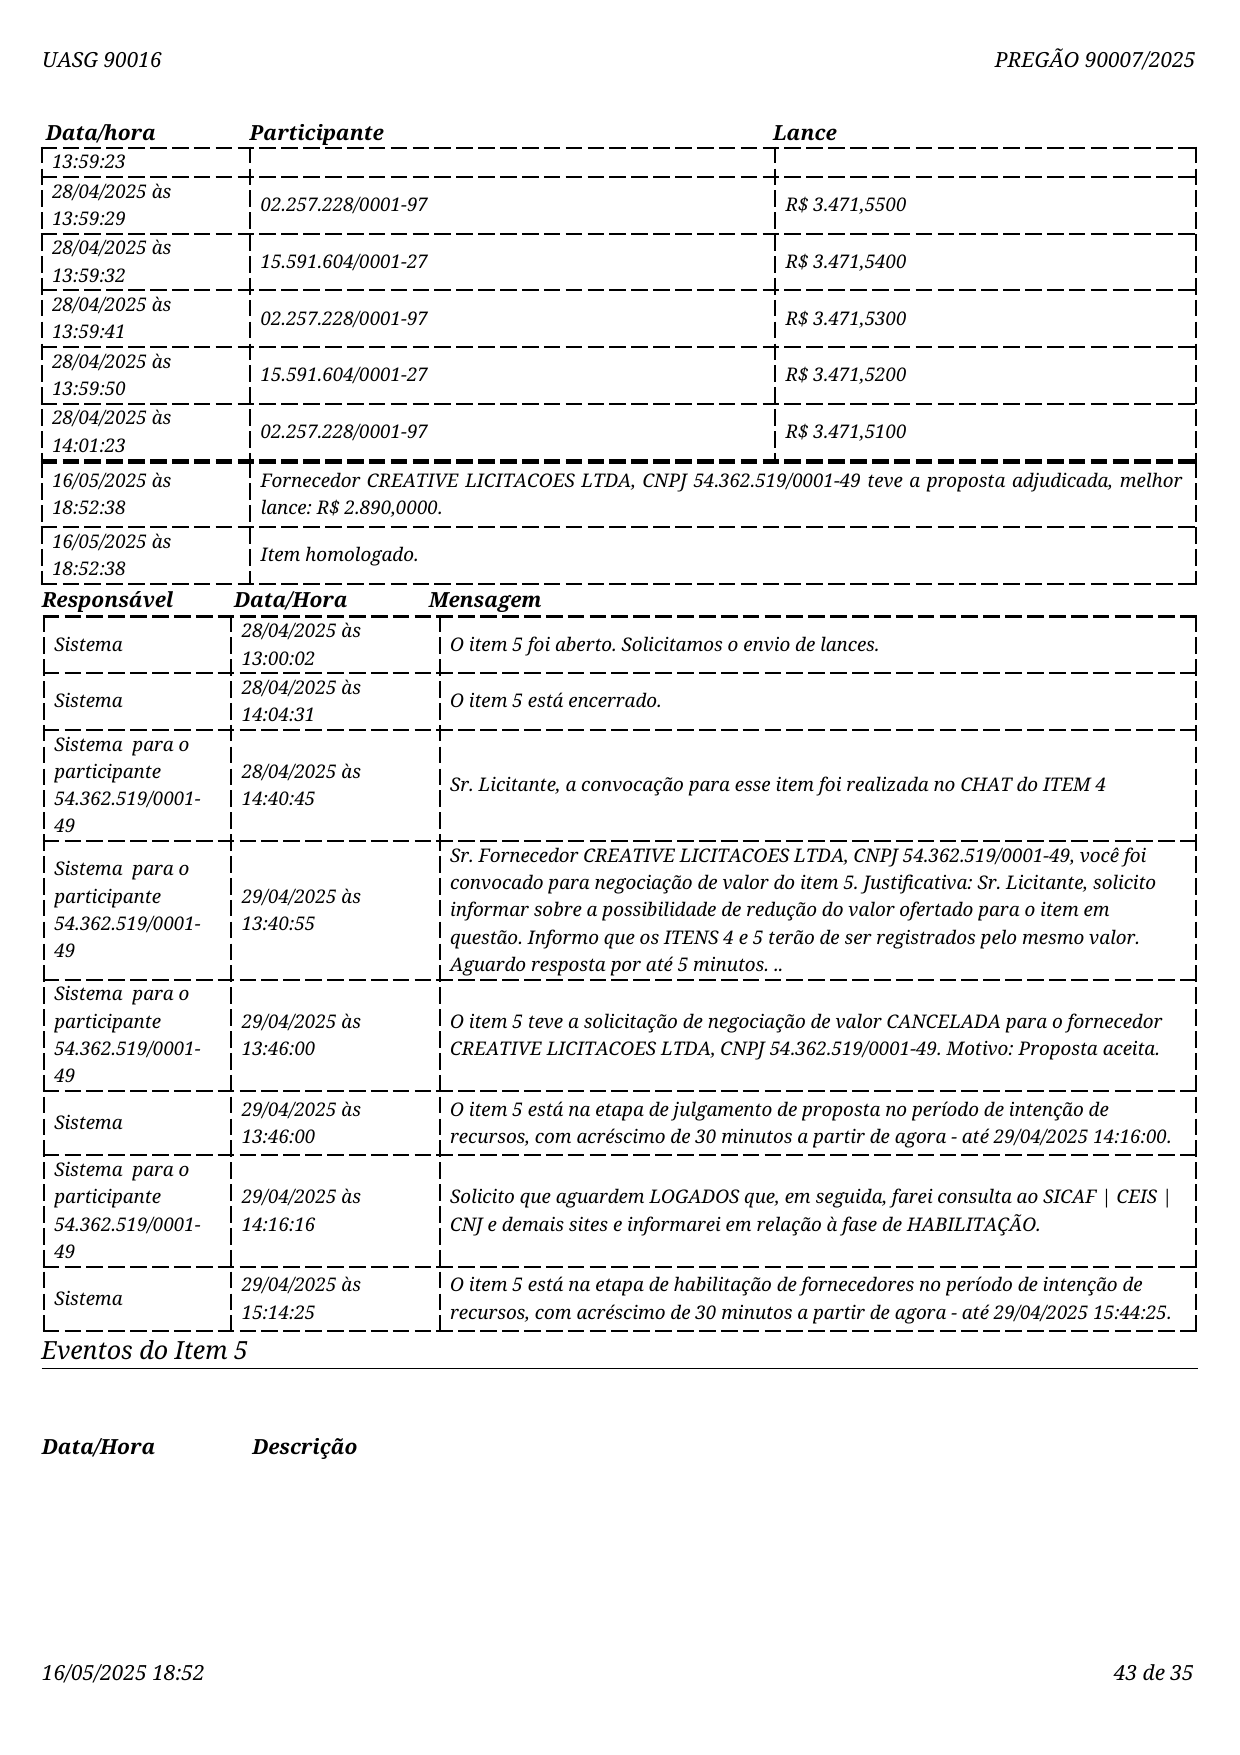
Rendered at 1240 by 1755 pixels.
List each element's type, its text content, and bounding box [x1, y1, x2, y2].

table_cell Sistema [44, 1266, 231, 1330]
table_header O item 5 foi aberto. Solicitamos o envio de lances. [440, 615, 1196, 672]
table_cell R$ 3.471,5400 [775, 233, 1196, 289]
table_cell 28/04/2025 às 13:59:32 [42, 233, 250, 289]
text Responsável Data/Hora Mensagem [42, 585, 544, 613]
table_cell 02.257.228/0001-97 [250, 289, 775, 346]
table_cell Sr. Fornecedor CREATIVE LICITACOES LTDA, CNPJ 54.362.519/0001-49, você foi convocado para negociação de valor do item 5. Justificativa: Sr. Licitante, solicito informar sobre a possibilidade de redução do valor ofertado para o item em questão. Informo que os ITENS 4 e 5 terão de ser registrados pelo mesmo valor. Aguardo resposta por até 5 minutos. .. [440, 840, 1196, 978]
table_header 16/05/2025 às 18:52:38 [42, 461, 250, 526]
table_header Fornecedor CREATIVE LICITACOES LTDA, CNPJ 54.362.519/0001-49 teve a proposta adjudicada, melhor lance: R$ 2.890,0000. [250, 461, 1196, 526]
table_cell 28/04/2025 às 13:59:29 [42, 176, 250, 233]
table_cell [250, 147, 775, 176]
table_cell 29/04/2025 às 13:46:00 [231, 979, 439, 1090]
table_cell 02.257.228/0001-97 [250, 403, 775, 459]
table_cell Sistema [44, 672, 231, 729]
table_cell 28/04/2025 às 13:59:41 [42, 289, 250, 346]
table_cell 28/04/2025 às 14:40:45 [231, 729, 439, 840]
table_cell [775, 147, 1196, 176]
table_cell Sistema para o participante 54.362.519/0001-49 [44, 840, 231, 978]
table_cell 28/04/2025 às 13:59:50 [42, 346, 250, 403]
table_cell O item 5 está na etapa de julgamento de proposta no período de intenção de recursos, com acréscimo de 30 minutos a partir de agora - até 29/04/2025 14:16:00. [440, 1090, 1196, 1154]
table_cell O item 5 teve a solicitação de negociação de valor CANCELADA para o fornecedor CREATIVE LICITACOES LTDA, CNPJ 54.362.519/0001-49. Motivo: Proposta aceita. [440, 979, 1196, 1090]
table_cell O item 5 está na etapa de habilitação de fornecedores no período de intenção de recursos, com acréscimo de 30 minutos a partir de agora - até 29/04/2025 15:44:25. [440, 1266, 1196, 1330]
table_cell 28/04/2025 às 14:01:23 [42, 403, 250, 459]
table_cell Item homologado. [250, 526, 1196, 583]
table_cell 13:59:23 [42, 147, 250, 176]
table_cell 29/04/2025 às 13:46:00 [231, 1090, 439, 1154]
table_cell R$ 3.471,5500 [775, 176, 1196, 233]
table_cell 29/04/2025 às 13:40:55 [231, 840, 439, 978]
text Data/Hora Descrição [42, 1432, 544, 1460]
table_cell Sistema para o participante 54.362.519/0001-49 [44, 979, 231, 1090]
table_cell R$ 3.471,5100 [775, 403, 1196, 459]
table_cell Sistema [44, 1090, 231, 1154]
table_cell R$ 3.471,5300 [775, 289, 1196, 346]
table_header 28/04/2025 às 13:00:02 [231, 615, 439, 672]
table_cell Sistema para o participante 54.362.519/0001-49 [44, 1154, 231, 1266]
table_cell Sr. Licitante, a convocação para esse item foi realizada no CHAT do ITEM 4 [440, 729, 1196, 840]
table_cell O item 5 está encerrado. [440, 672, 1196, 729]
table_cell 16/05/2025 às 18:52:38 [42, 526, 250, 583]
table_cell 29/04/2025 às 14:16:16 [231, 1154, 439, 1266]
table_cell R$ 3.471,5200 [775, 346, 1196, 403]
table_cell 15.591.604/0001-27 [250, 233, 775, 289]
table_cell 28/04/2025 às 14:04:31 [231, 672, 439, 729]
table_cell 02.257.228/0001-97 [250, 176, 775, 233]
table_cell Solicito que aguardem LOGADOS que, em seguida, farei consulta ao SICAF | CEIS | CNJ e demais sites e informarei em relação à fase de HABILITAÇÃO. [440, 1154, 1196, 1266]
table_cell 15.591.604/0001-27 [250, 346, 775, 403]
table_header Sistema [44, 615, 231, 672]
subtitle Eventos do Item 5 [41, 1332, 544, 1366]
table_cell Sistema para o participante 54.362.519/0001-49 [44, 729, 231, 840]
table_cell 29/04/2025 às 15:14:25 [231, 1266, 439, 1330]
